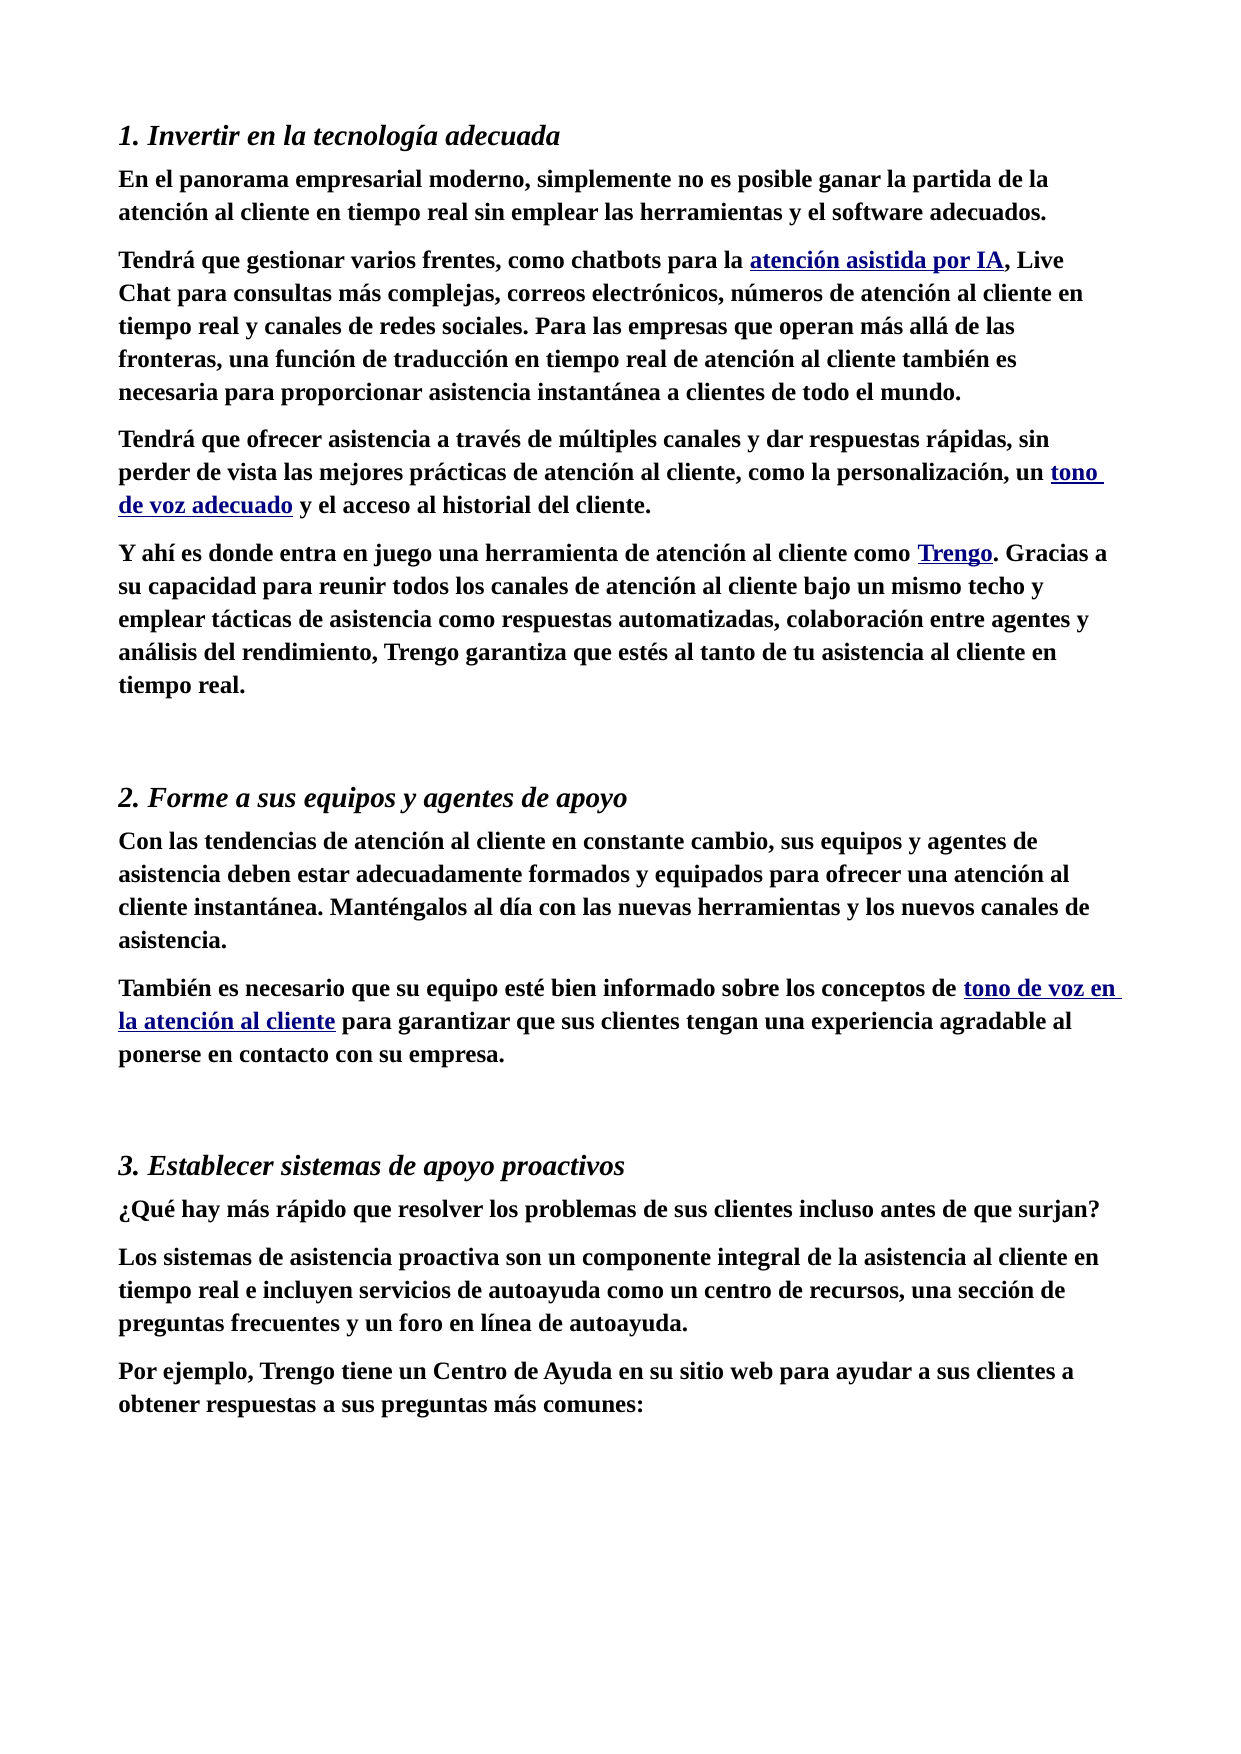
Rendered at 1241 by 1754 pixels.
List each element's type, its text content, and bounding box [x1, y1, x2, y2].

text Con las tendencias de atención al cliente en constante cambio, sus equipos y agentes de asistencia deben estar adecuadamente formados y equipados para ofrecer una atención al cliente instantánea. Manténgalos al día con las nuevas herramientas y los nuevos canales de asistencia. [118, 826, 1122, 954]
text Tendrá que ofrecer asistencia a través de múltiples canales y dar respuestas rápidas, sin perder de vista las mejores prácticas de atención al cliente, como la personalización, un tono de voz adecuado y el acceso al historial del cliente. [118, 424, 1122, 519]
subtitle 2. Forme a sus equipos y agentes de apoyo [118, 780, 1122, 813]
text ¿Qué hay más rápido que resolver los problemas de sus clientes incluso antes de que surjan? [118, 1194, 1122, 1223]
text Por ejemplo, Trengo tiene un Centro de Ayuda en su sitio web para ayudar a sus clientes a obtener respuestas a sus preguntas más comunes: [118, 1356, 1122, 1418]
subtitle 3. Establecer sistemas de apoyo proactivos [118, 1148, 1122, 1182]
text En el panorama empresarial moderno, simplemente no es posible ganar la partida de la atención al cliente en tiempo real sin emplear las herramientas y el software adecuados. [118, 164, 1122, 226]
text Los sistemas de asistencia proactiva son un componente integral de la asistencia al cliente en tiempo real e incluyen servicios de autoayuda como un centro de recursos, una sección de preguntas frecuentes y un foro en línea de autoayuda. [118, 1242, 1122, 1337]
subtitle 1. Invertir en la tecnología adecuada [118, 118, 1122, 152]
text También es necesario que su equipo esté bien informado sobre los conceptos de tono de voz en la atención al cliente para garantizar que sus clientes tengan una experiencia agradable al ponerse en contacto con su empresa. [118, 973, 1122, 1067]
text Y ahí es donde entra en juego una herramienta de atención al cliente como Trengo. Gracias a su capacidad para reunir todos los canales de atención al cliente bajo un mismo techo y emplear tácticas de asistencia como respuestas automatizadas, colaboración entre agentes y análisis del rendimiento, Trengo garantiza que estés al tanto de tu asistencia al cliente en tiempo real. [118, 538, 1122, 699]
text Tendrá que gestionar varios frentes, como chatbots para la atención asistida por IA, Live Chat para consultas más complejas, correos electrónicos, números de atención al cliente en tiempo real y canales de redes sociales. Para las empresas que operan más allá de las fronteras, una función de traducción en tiempo real de atención al cliente también es necesaria para proporcionar asistencia instantánea a clientes de todo el mundo. [118, 245, 1122, 406]
